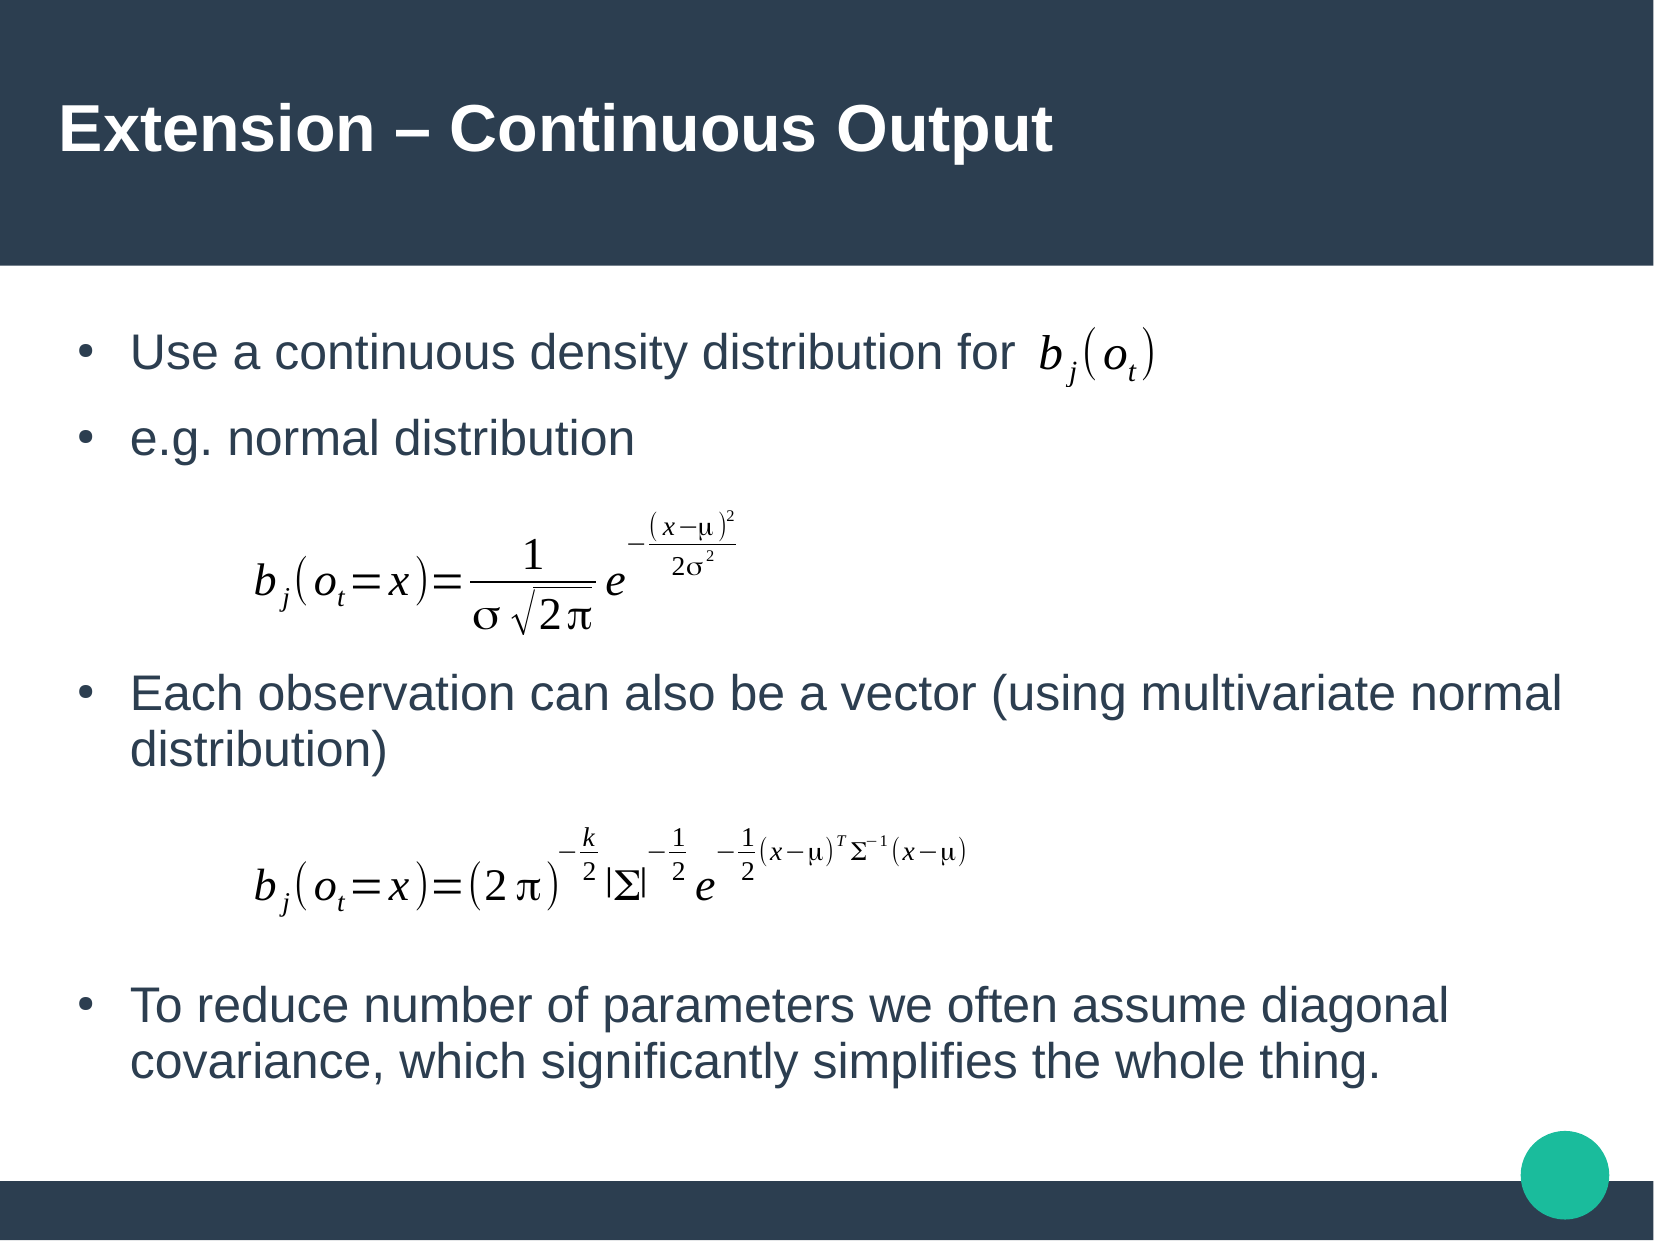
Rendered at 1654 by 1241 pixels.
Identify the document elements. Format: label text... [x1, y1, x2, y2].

chart [1025, 323, 1171, 387]
title Extension – Continuous Output [59, 49, 1595, 207]
chart [241, 506, 749, 641]
chart [241, 820, 978, 917]
list Use a continuous density distribution for e.g. normal distribution Each observation can also be a vector (using multivariate normal distribution) To reduce number of parameters we often assume diagonal covariance, which significantly simplifies the whole thing. [59, 324, 1595, 1152]
